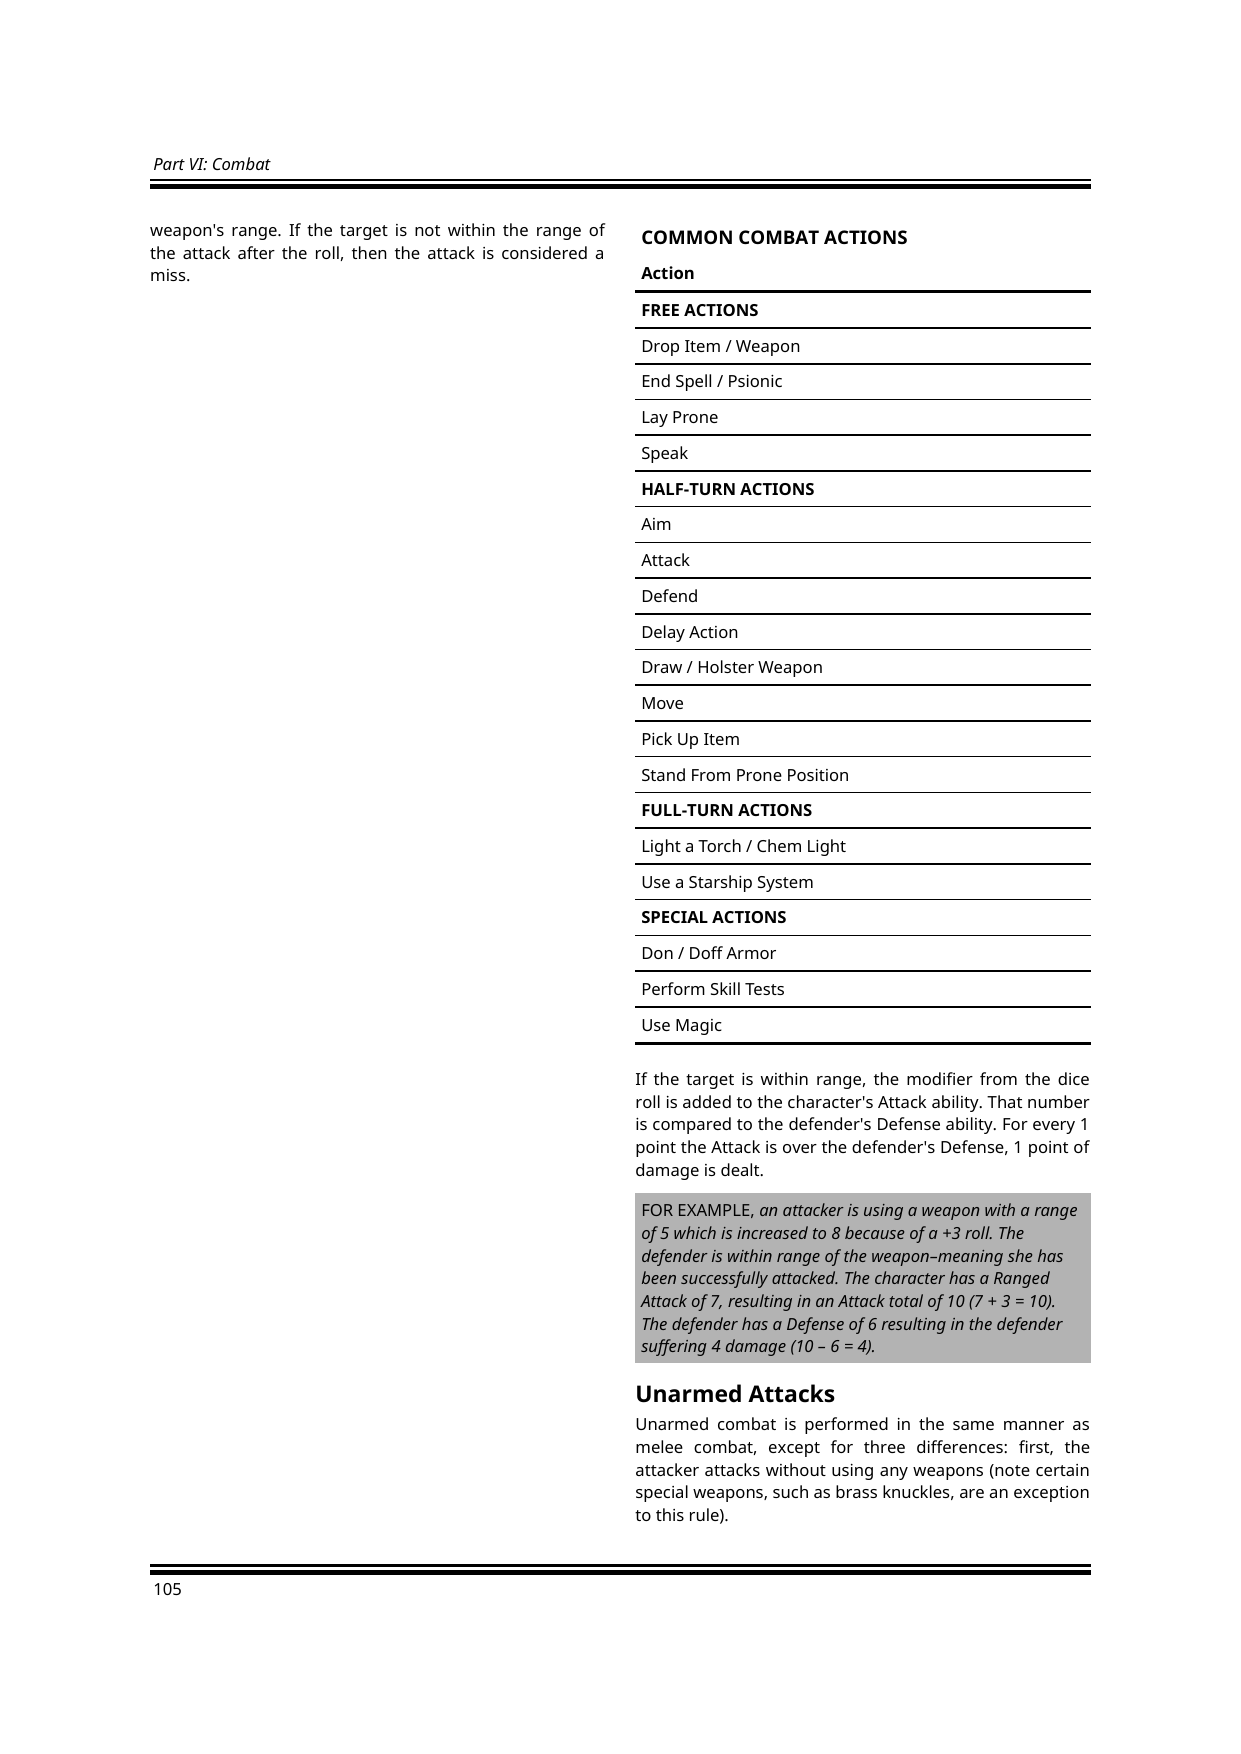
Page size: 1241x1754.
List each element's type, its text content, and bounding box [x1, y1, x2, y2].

text weapon's range. If the target is not within the range of the attack after the roll, then the attack is considered a miss. [150, 219, 605, 287]
text If the target is within range, the modifier from the dice roll is added to the character's Attack ability. That number is compared to the defender's Defense ability. For every 1 point the Attack is over the defender's Defense, 1 point of damage is dealt. [635, 1045, 1091, 1181]
table_cell Lay Prone [635, 400, 1091, 434]
table_cell Speak [635, 436, 1091, 470]
table_cell HALF-TURN ACTIONS [635, 472, 1091, 506]
table_header FOR EXAMPLE, an attacker is using a weapon with a range of 5 which is increased to 8 because of a +3 roll. The defender is within range of the weapon–meaning she has been successfully attacked. The character has a Ranged Attack of 7, resulting in an Attack total of 10 (7 + 3 = 10). The defender has a Defense of 6 resulting in the defender suffering 4 damage (10 – 6 = 4). [635, 1193, 1091, 1363]
table_cell Pick Up Item [635, 722, 1091, 756]
subtitle Unarmed Attacks [635, 1378, 1091, 1410]
table_cell Drop Item / Weapon [635, 329, 1091, 363]
table_cell Light a Torch / Chem Light [635, 829, 1091, 863]
table_cell Aim [635, 507, 1091, 541]
table_cell Defend [635, 579, 1091, 613]
table_cell Move [635, 686, 1091, 720]
table_cell Draw / Holster Weapon [635, 650, 1091, 684]
table_cell End Spell / Psionic [635, 365, 1091, 398]
table_cell Use a Starship System [635, 865, 1091, 899]
table_cell Delay Action [635, 615, 1091, 649]
table_cell Action [635, 256, 1091, 290]
table_cell Don / Doff Armor [635, 936, 1091, 970]
table_cell Use Magic [635, 1008, 1091, 1042]
text Unarmed combat is performed in the same manner as melee combat, except for three differences: first, the attacker attacks without using any weapons (note certain special weapons, such as brass knuckles, are an exception to this rule). [635, 1413, 1091, 1526]
table_header Common Combat Actions [635, 219, 1091, 256]
table_cell SPECIAL ACTIONS [635, 900, 1091, 934]
table_cell Perform Skill Tests [635, 972, 1091, 1006]
table_cell Attack [635, 543, 1091, 577]
table_cell Stand From Prone Position [635, 757, 1091, 792]
table_cell FULL-TURN ACTIONS [635, 793, 1091, 827]
table_cell FREE ACTIONS [635, 293, 1091, 327]
